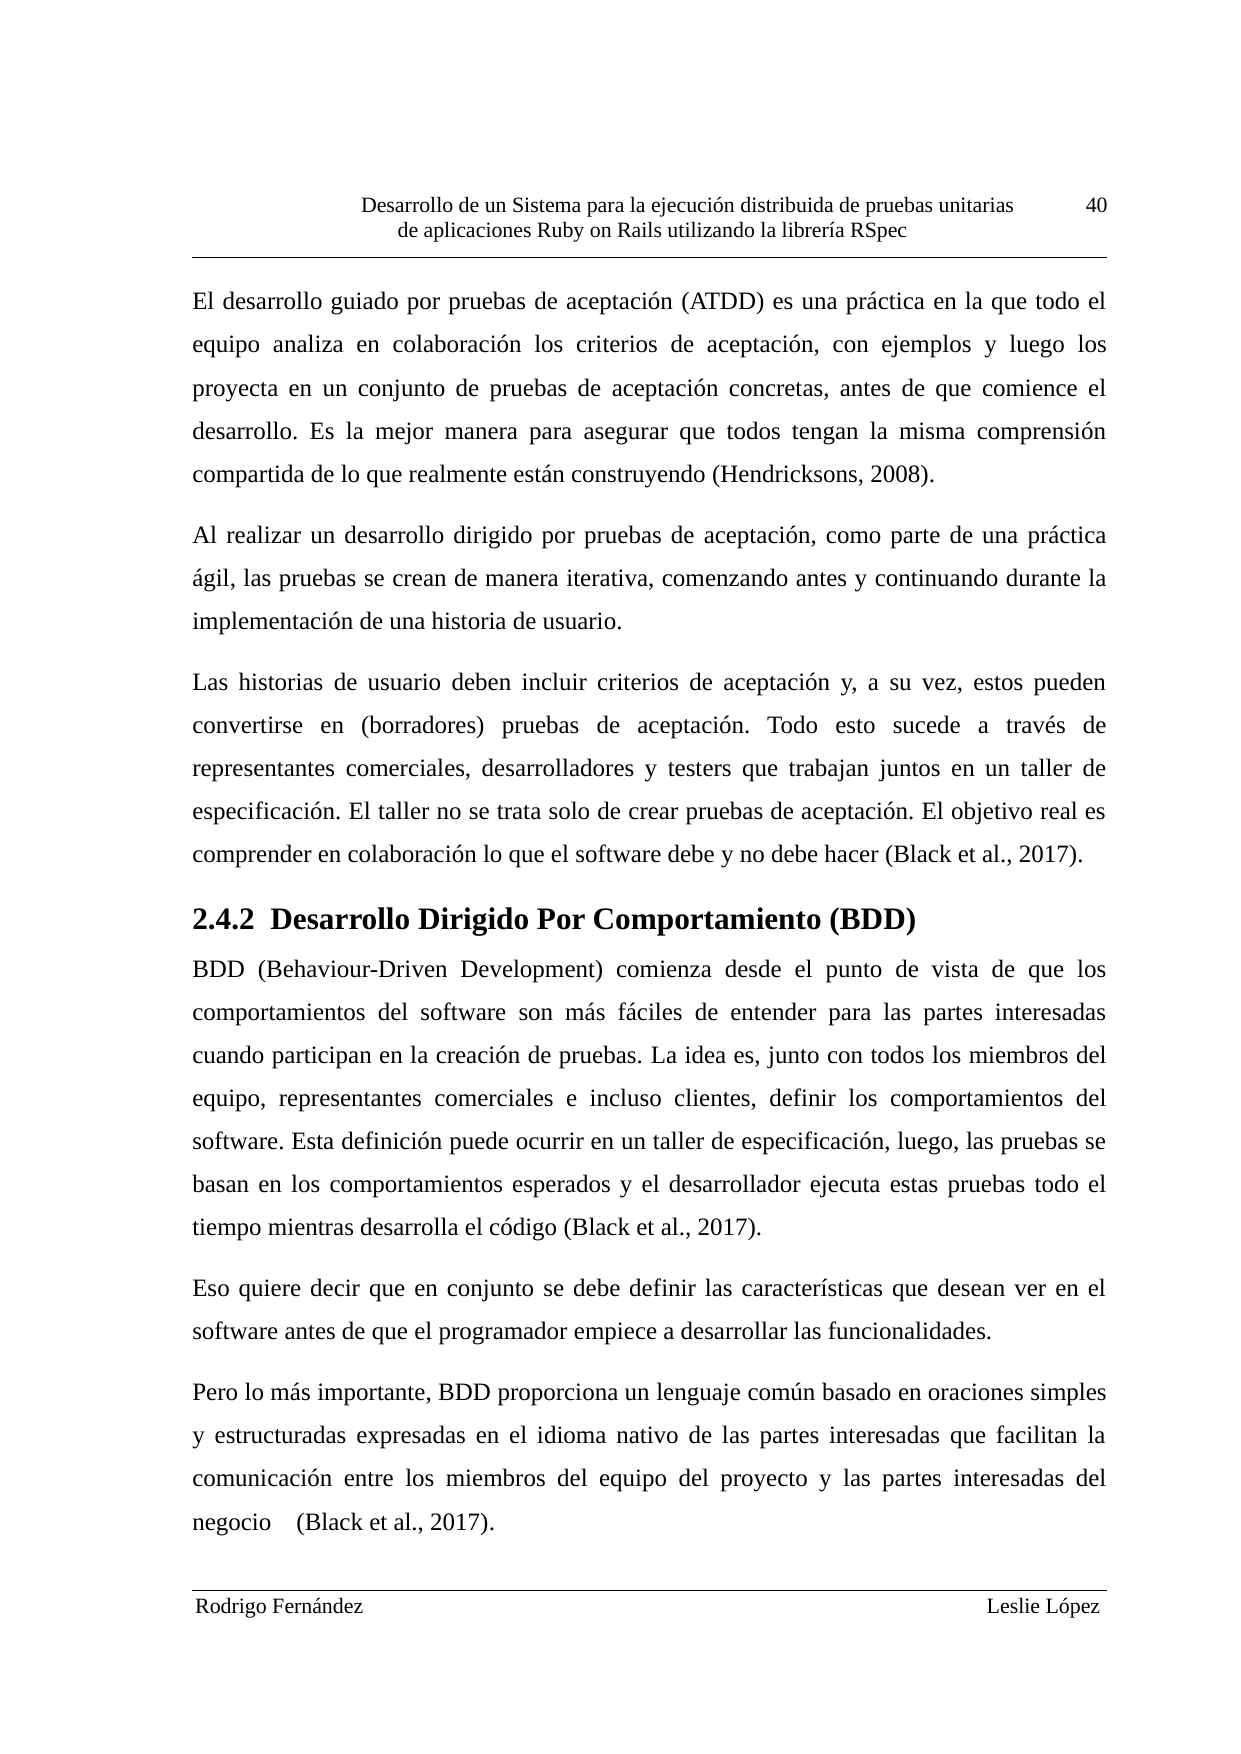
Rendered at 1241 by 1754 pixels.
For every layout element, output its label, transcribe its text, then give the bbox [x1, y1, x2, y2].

subtitle Desarrollo dirigido por comportamiento (BDD) [192, 900, 1107, 936]
text El desarrollo guiado por pruebas de aceptación (ATDD) es una práctica en la que todo el equipo analiza en colaboración los criterios de aceptación, con ejemplos y luego los proyecta en un conjunto de pruebas de aceptación concretas, antes de que comience el desarrollo. Es la mejor manera para asegurar que todos tengan la misma comprensión compartida de lo que realmente están construyendo (Hendricksons, 2008)⁠. [192, 286, 1107, 488]
text Eso quiere decir que en conjunto se debe definir las características que desean ver en el software antes de que el programador empiece a desarrollar las funcionalidades. [192, 1273, 1107, 1345]
text Las historias de usuario deben incluir criterios de aceptación y, a su vez, estos pueden convertirse en (borradores) pruebas de aceptación. Todo esto sucede a través de representantes comerciales, desarrolladores y testers que trabajan juntos en un taller de especificación. El taller no se trata solo de crear pruebas de aceptación. El objetivo real es comprender en colaboración lo que el software debe y no debe hacer (Black et al., 2017)⁠. [192, 667, 1107, 868]
text BDD (Behaviour-Driven Development) comienza desde el punto de vista de que los comportamientos del software son más fáciles de entender para las partes interesadas cuando participan en la creación de pruebas. La idea es, junto con todos los miembros del equipo, representantes comerciales e incluso clientes, definir los comportamientos del software. Esta definición puede ocurrir en un taller de especificación, luego, las pruebas se basan en los comportamientos esperados y el desarrollador ejecuta estas pruebas todo el tiempo mientras desarrolla el código (Black et al., 2017)⁠. [192, 954, 1107, 1241]
text Al realizar un desarrollo dirigido por pruebas de aceptación, como parte de una práctica ágil, las pruebas se crean de manera iterativa, comenzando antes y continuando durante la implementación de una historia de usuario. [192, 520, 1107, 635]
text Pero lo más importante, BDD proporciona un lenguaje común basado en oraciones simples y estructuradas expresadas en el idioma nativo de las partes interesadas que facilitan la comunicación entre los miembros del equipo del proyecto y las partes interesadas del negocio (Black et al., 2017)⁠. [192, 1377, 1107, 1535]
